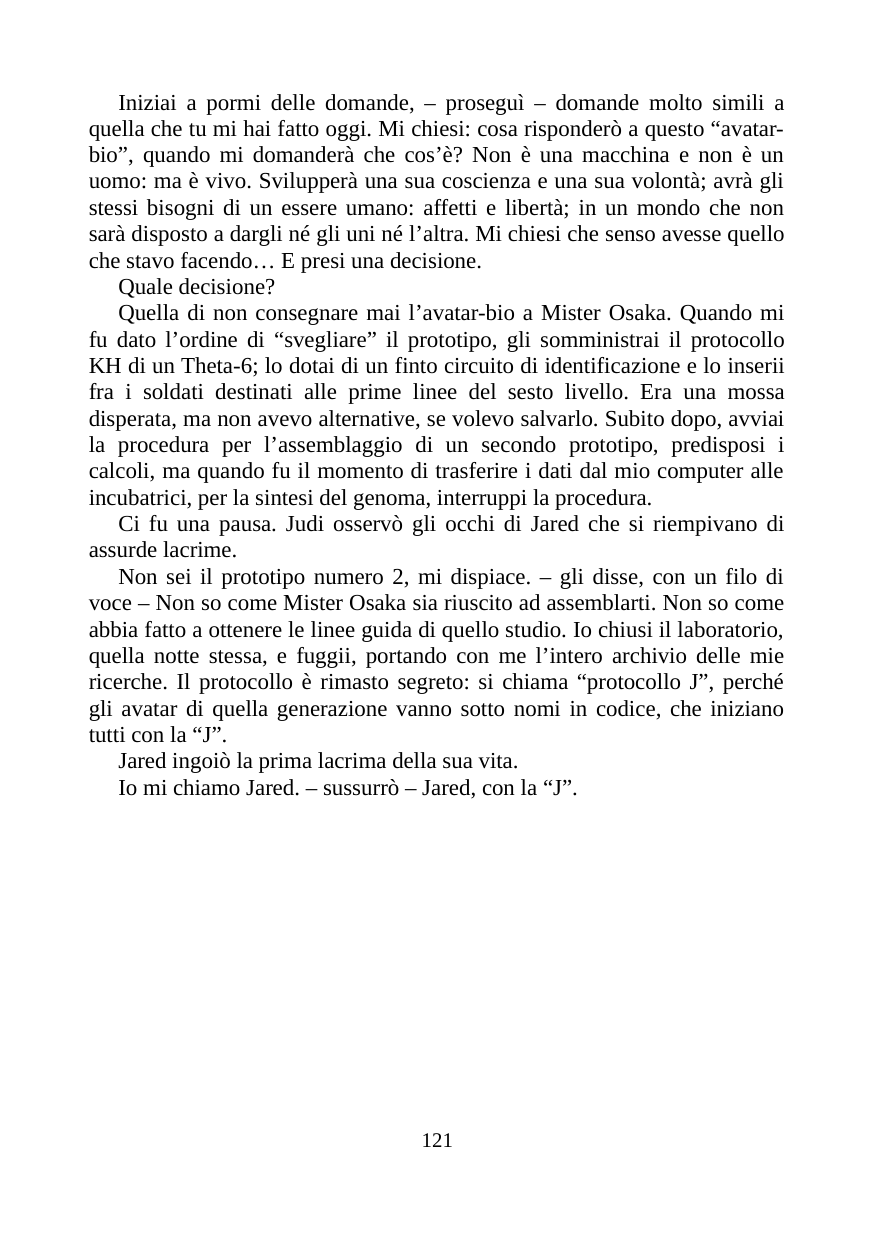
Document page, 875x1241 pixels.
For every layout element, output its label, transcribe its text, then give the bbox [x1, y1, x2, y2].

text Ci fu una pausa. Judi osservò gli occhi di Jared che si riempivano di assurde lacrime. [88, 510, 786, 563]
text Io mi chiamo Jared. – sussurrò – Jared, con la “J”. [88, 774, 786, 800]
text Iniziai a pormi delle domande, – proseguì – domande molto simili a quella che tu mi hai fatto oggi. Mi chiesi: cosa risponderò a questo “avatar-bio”, quando mi domanderà che cos’è? Non è una macchina e non è un uomo: ma è vivo. Svilupperà una sua coscienza e una sua volontà; avrà gli stessi bisogni di un essere umano: affetti e libertà; in un mondo che non sarà disposto a dargli né gli uni né l’altra. Mi chiesi che senso avesse quello che stavo facendo… E presi una decisione. [88, 88, 786, 273]
text Quella di non consegnare mai l’avatar-bio a Mister Osaka. Quando mi fu dato l’ordine di “svegliare” il prototipo, gli somministrai il protocollo KH di un Theta-6; lo dotai di un finto circuito di identificazione e lo inserii fra i soldati destinati alle prime linee del sesto livello. Era una mossa disperata, ma non avevo alternative, se volevo salvarlo. Subito dopo, avviai la procedura per l’assemblaggio di un secondo prototipo, predisposi i calcoli, ma quando fu il momento di trasferire i dati dal mio computer alle incubatrici, per la sintesi del genoma, interruppi la procedura. [88, 299, 786, 510]
text Quale decisione? [88, 273, 786, 299]
text Non sei il prototipo numero 2, mi dispiace. – gli disse, con un filo di voce – Non so come Mister Osaka sia riuscito ad assemblarti. Non so come abbia fatto a ottenere le linee guida di quello studio. Io chiusi il laboratorio, quella notte stessa, e fuggii, portando con me l’intero archivio delle mie ricerche. Il protocollo è rimasto segreto: si chiama “protocollo J”, perché gli avatar di quella generazione vanno sotto nomi in codice, che iniziano tutti con la “J”. [88, 563, 786, 747]
text Jared ingoiò la prima lacrima della sua vita. [88, 747, 786, 774]
